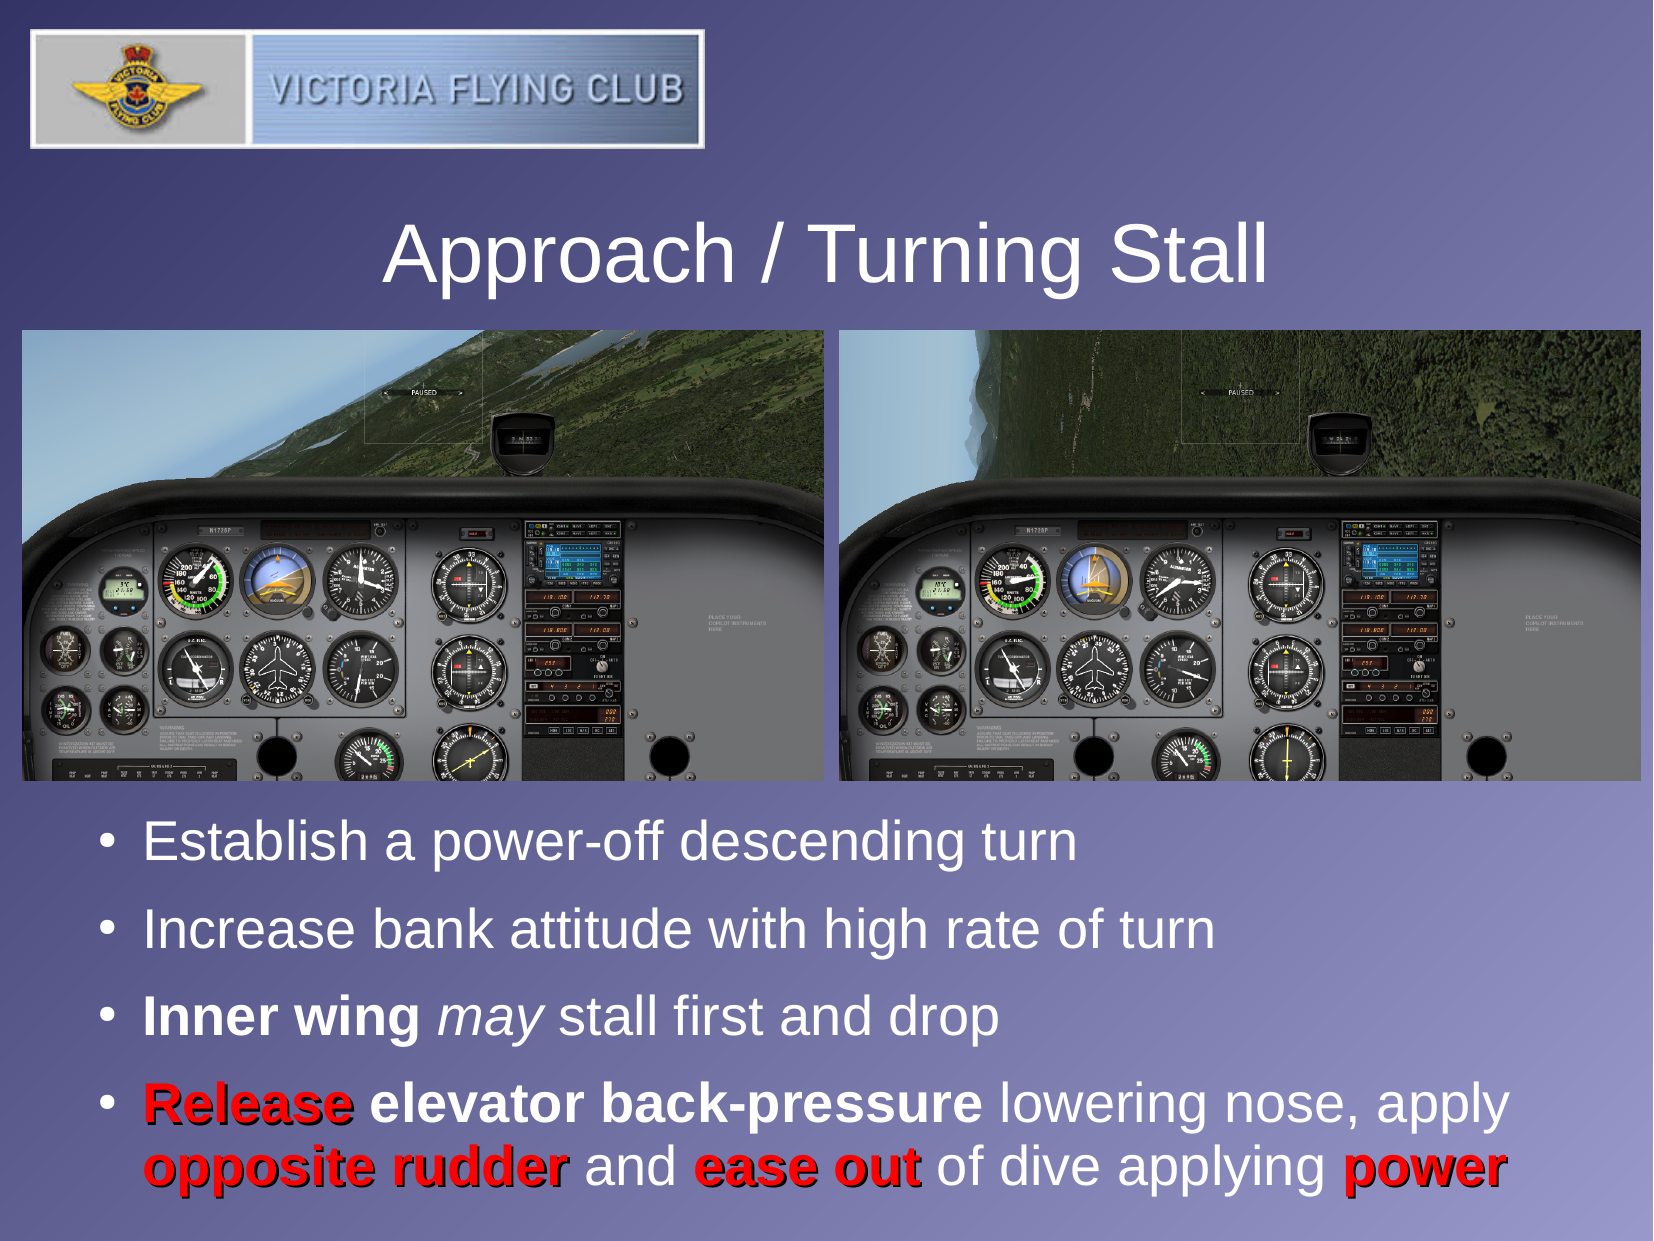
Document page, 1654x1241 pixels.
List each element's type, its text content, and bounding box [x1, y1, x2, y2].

picture [22, 330, 824, 781]
list Establish a power-off descending turn Increase bank attitude with high rate of turn Inner wing may stall first and drop Release elevator back-pressure lowering nose, apply opposite rudder and ease out of dive applying power [82, 810, 1571, 1201]
picture [30, 29, 705, 149]
title Approach / Turning Stall [82, 150, 1571, 358]
picture [839, 330, 1641, 781]
